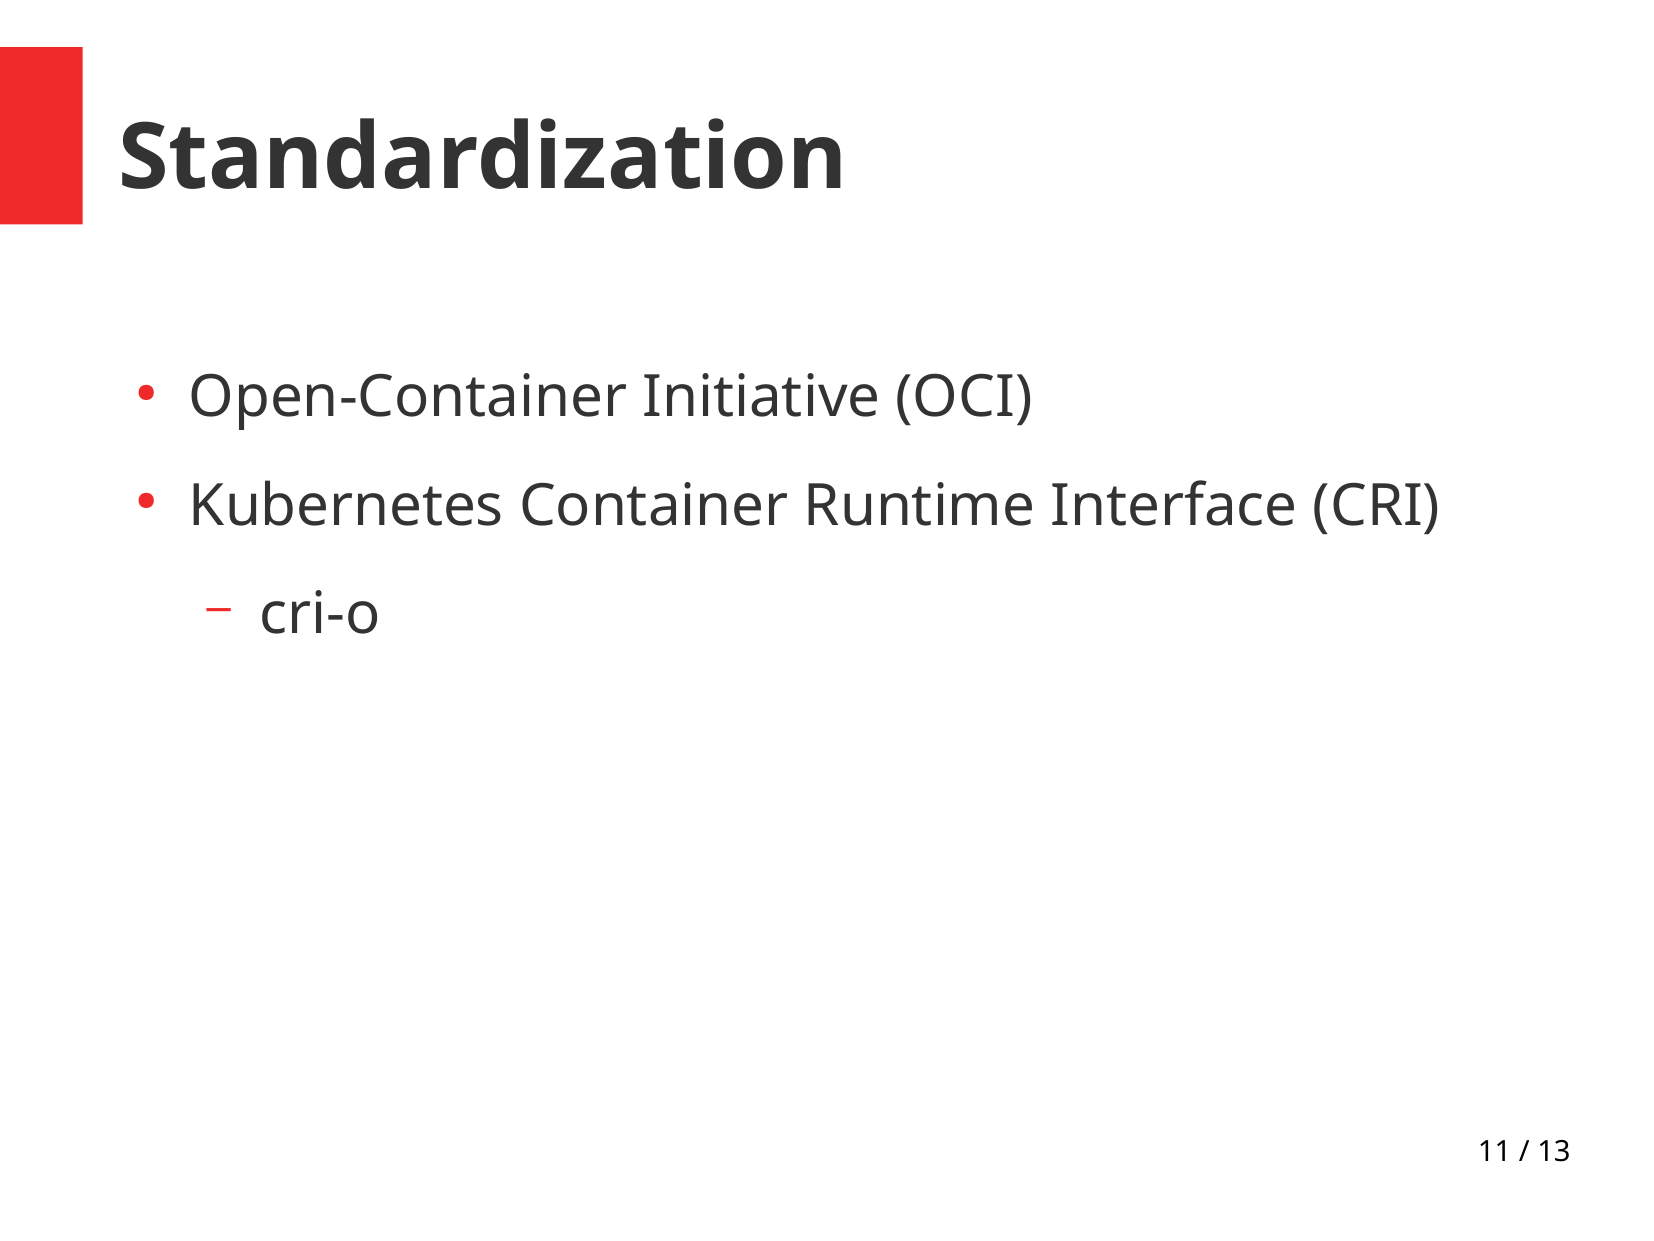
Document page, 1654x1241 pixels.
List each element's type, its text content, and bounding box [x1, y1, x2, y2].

list Open-Container Initiative (OCI) Kubernetes Container Runtime Interface (CRI) cri-o [118, 354, 1536, 1074]
title Standardization [118, 49, 1571, 257]
